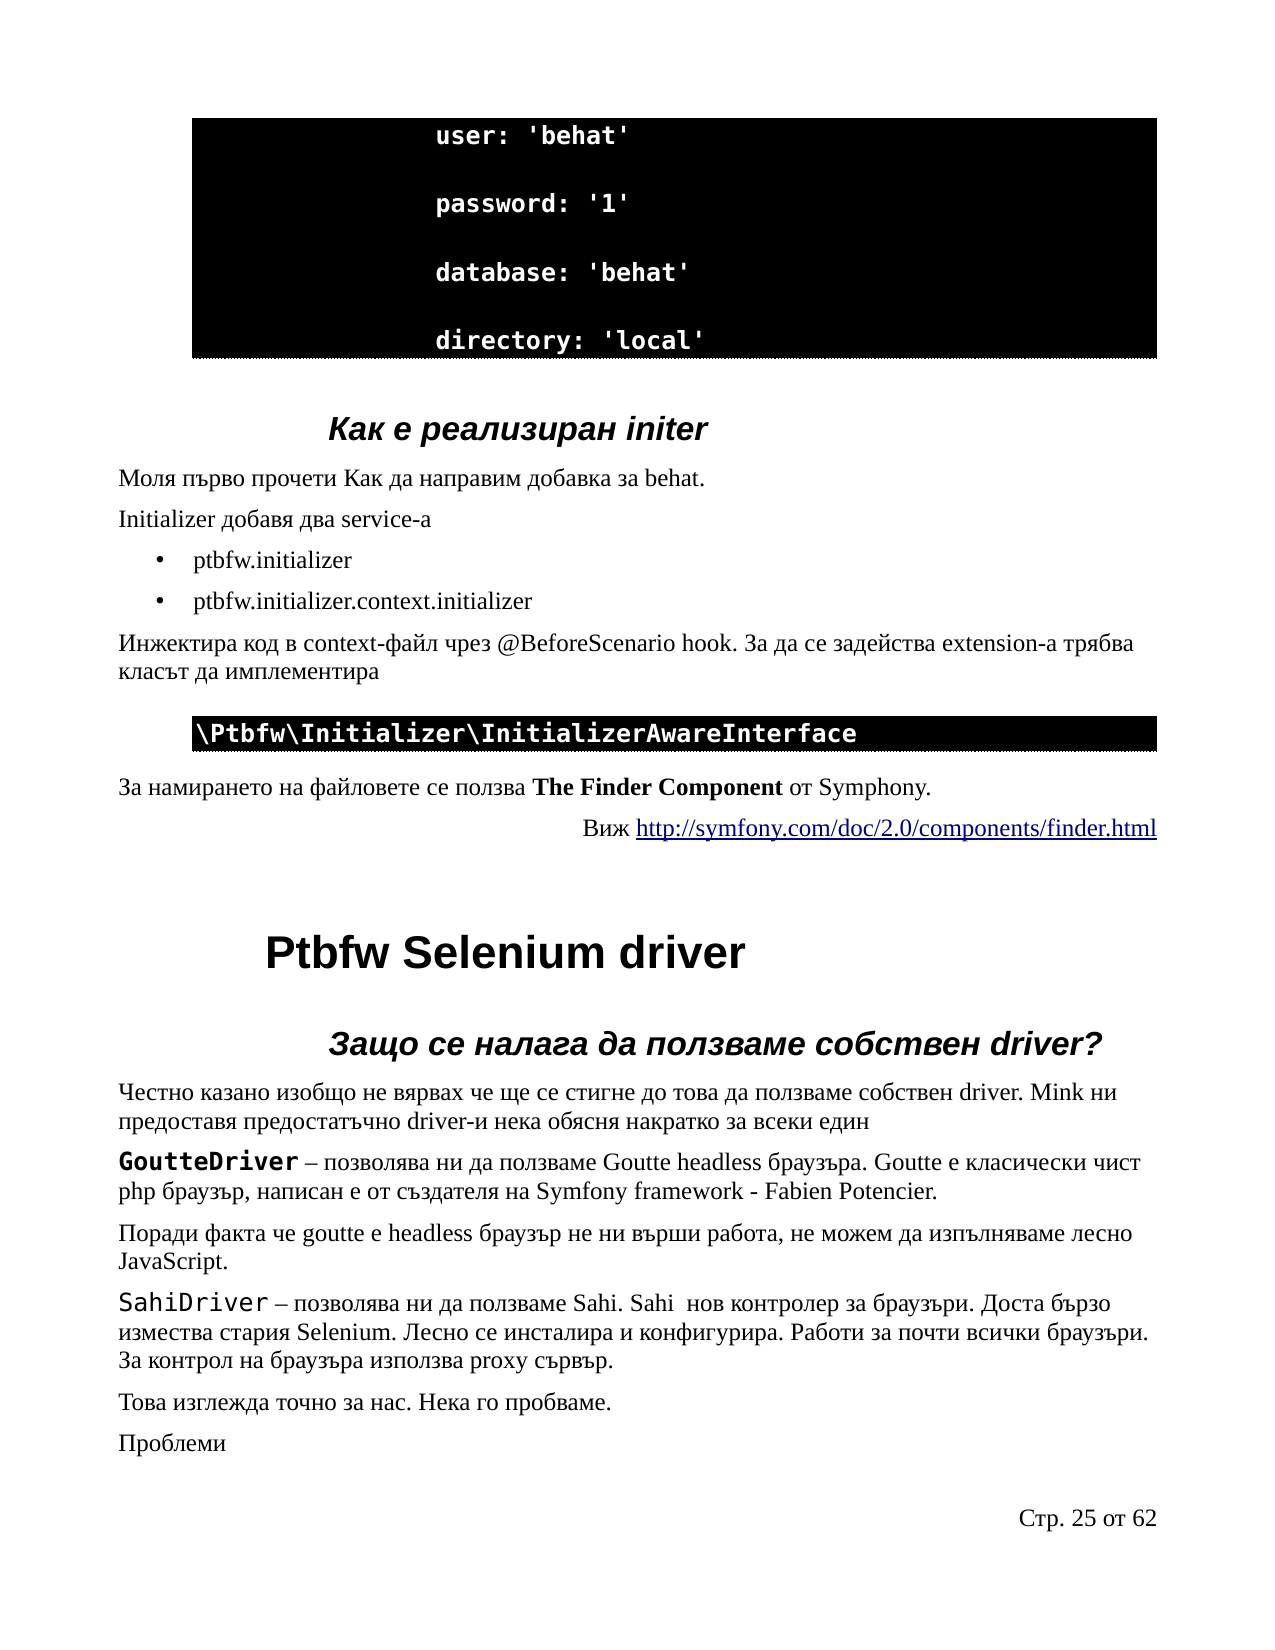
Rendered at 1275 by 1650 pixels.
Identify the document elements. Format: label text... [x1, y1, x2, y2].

text Моля първо прочети Как да направим добавка за behat. [118, 463, 1157, 491]
list ptbfw.initializer.context.initializer [156, 586, 1157, 615]
subtitle Как е реализиран initer [328, 409, 1157, 448]
text Виж http://symfony.com/doc/2.0/components/finder.html [118, 813, 1157, 842]
text directory: 'local' [192, 323, 1157, 358]
list ptbfw.initializer [156, 545, 1157, 574]
text Това изглежда точно за нас. Нека го пробваме. [118, 1387, 1157, 1416]
subtitle Ptbfw Selenium driver [265, 926, 1157, 979]
text Initializer добавя два service-а [118, 504, 1157, 533]
text user: 'behat' [192, 118, 1157, 150]
subtitle Защо се налага да ползваме собствен driver? [328, 1024, 1157, 1062]
text GoutteDriver – позволява ни да ползваме Goutte headless браузъра. Goutte е класически чист php браузър, написан е от създателя на Symfony framework - Fabien Potencier. [118, 1147, 1157, 1205]
text \Ptbfw\Initializer\InitializerAwareInterface [192, 716, 1157, 751]
text SahiDriver – позволява ни да ползваме Sahi. Sahi нов контролер за браузъри. Доста бързо измества стария Selenium. Лесно се инсталира и конфигурира. Работи за почти всички браузъри. За контрол на браузъра използва proxy сървър. [118, 1288, 1157, 1374]
text Честно казано изобщо не вярвах че ще се стигне до това да ползваме собствен driver. Mink ни предоставя предостатъчно driver-и нека обясня накратко за всеки един [118, 1077, 1157, 1134]
text password: '1' [192, 186, 1157, 219]
text Инжектира код в context-файл чрез @BeforeScenario hook. За да се задейства extension-а трябва класът да имплементира [118, 628, 1157, 685]
text Проблеми [118, 1428, 1157, 1457]
text Поради факта че goutte е headless браузър не ни върши работа, не можем да изпълняваме лесно JavaScript. [118, 1218, 1157, 1275]
text database: 'behat' [192, 254, 1157, 287]
text За намирането на файловете се ползва The Finder Component от Symphony. [118, 772, 1157, 801]
